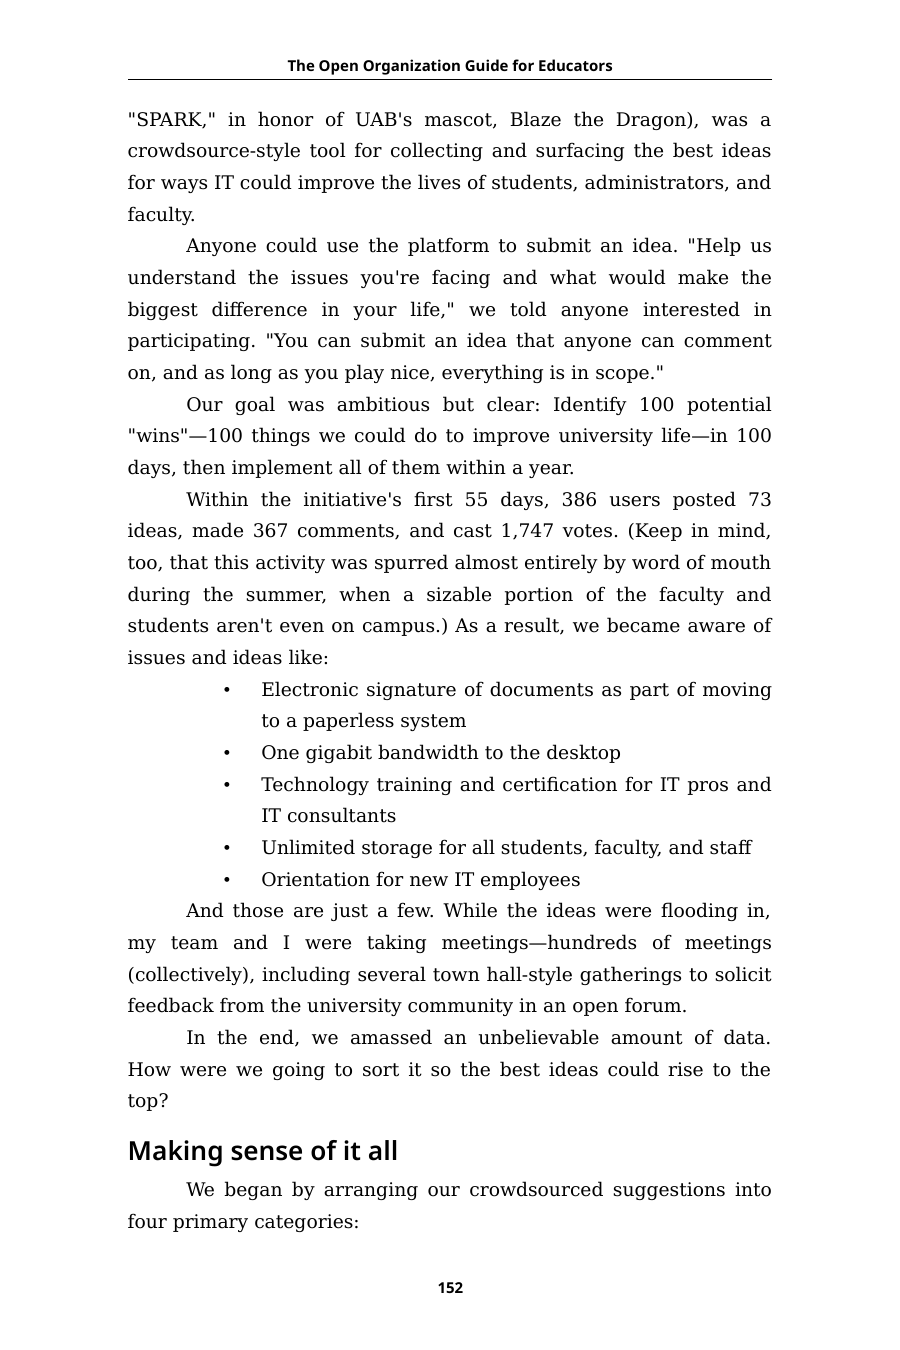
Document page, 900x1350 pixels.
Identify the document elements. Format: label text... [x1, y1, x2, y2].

text Our goal was ambitious but clear: Identify 100 potential "wins"—100 things we could do to improve university life—in 100 days, then implement all of them within a year. [127, 394, 772, 479]
text In the end, we amassed an unbelievable amount of data. How were we going to sort it so the best ideas could rise to the top? [127, 1027, 772, 1112]
text Anyone could use the platform to submit an idea. "Help us understand the issues you're facing and what would make the biggest difference in your life," we told anyone interested in participating. "You can submit an idea that anyone can comment on, and as long as you play nice, everything is in scope." [127, 235, 772, 384]
text We began by arranging our crowdsourced suggestions into four primary categories: [127, 1179, 772, 1233]
list Orientation for new IT employees [223, 869, 772, 891]
list Unlimited storage for all students, faculty, and staff [223, 837, 772, 859]
text Within the initiative's first 55 days, 386 users posted 73 ideas, made 367 comments, and cast 1,747 votes. (Keep in mind, too, that this activity was spurred almost entirely by word of mouth during the summer, when a sizable portion of the faculty and students aren't even on campus.) As a result, we became aware of issues and ideas like: [127, 489, 772, 669]
text "SPARK," in honor of UAB's mascot, Blaze the Dragon), was a crowdsource-style tool for collecting and surfacing the best ideas for ways IT could improve the lives of students, administrators, and faculty. [127, 109, 772, 226]
subtitle Making sense of it all [127, 1137, 772, 1167]
text And those are just a few. While the ideas were flooding in, my team and I were taking meetings—hundreds of meetings (collectively), including several town hall-style gatherings to solicit feedback from the university community in an open forum. [127, 900, 772, 1017]
list Electronic signature of documents as part of moving to a paperless system [223, 679, 772, 732]
list One gigabit bandwidth to the desktop [223, 742, 772, 764]
list Technology training and certification for IT pros and IT consultants [223, 774, 772, 827]
